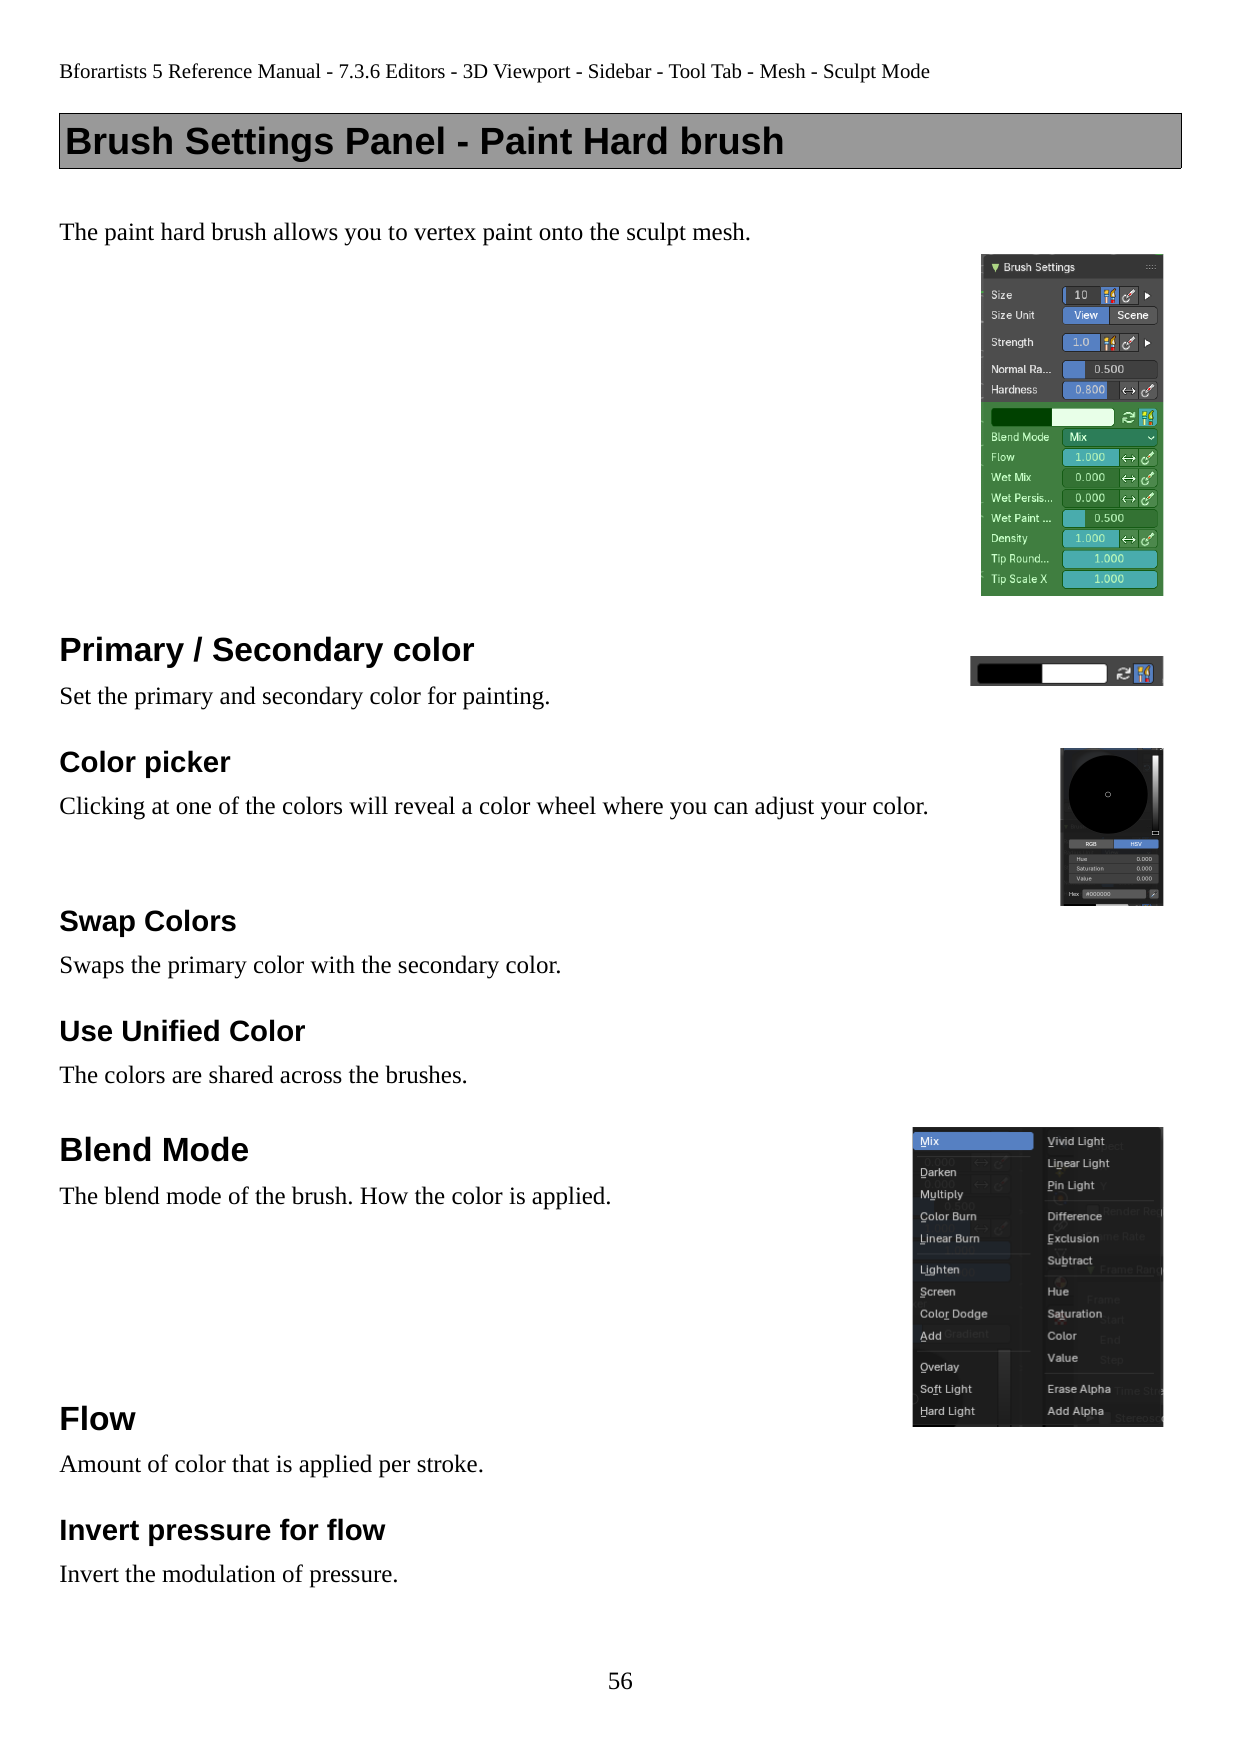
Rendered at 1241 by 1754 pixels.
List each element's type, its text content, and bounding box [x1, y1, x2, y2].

table_header Brush Settings Panel - Paint Hard brush [60, 114, 1181, 168]
picture [912, 1127, 1164, 1427]
text Clicking at one of the colors will reveal a color wheel where you can adjust your color. [59, 791, 1060, 820]
subtitle Flow [59, 1398, 1181, 1437]
subtitle Blend Mode [59, 1130, 912, 1169]
subtitle Use Unified Color [59, 1014, 1181, 1048]
text The blend mode of the brush. How the color is applied. [59, 1181, 912, 1210]
picture [981, 254, 1164, 596]
text Swaps the primary color with the secondary color. [59, 950, 1181, 979]
subtitle Primary / Secondary color [59, 630, 1181, 669]
text The colors are shared across the brushes. [59, 1060, 1181, 1089]
subtitle Swap Colors [59, 904, 1181, 938]
text Amount of color that is applied per stroke. [59, 1449, 1181, 1478]
text Set the primary and secondary color for painting. [59, 681, 1181, 710]
subtitle [1164, 1130, 1181, 1169]
subtitle Color picker [59, 745, 1181, 779]
text Invert the modulation of pressure. [59, 1559, 1181, 1588]
picture [1060, 748, 1164, 906]
text The paint hard brush allows you to vertex paint onto the sculpt mesh. [59, 217, 1181, 246]
subtitle Invert pressure for flow [59, 1513, 1181, 1547]
picture [970, 656, 1164, 686]
